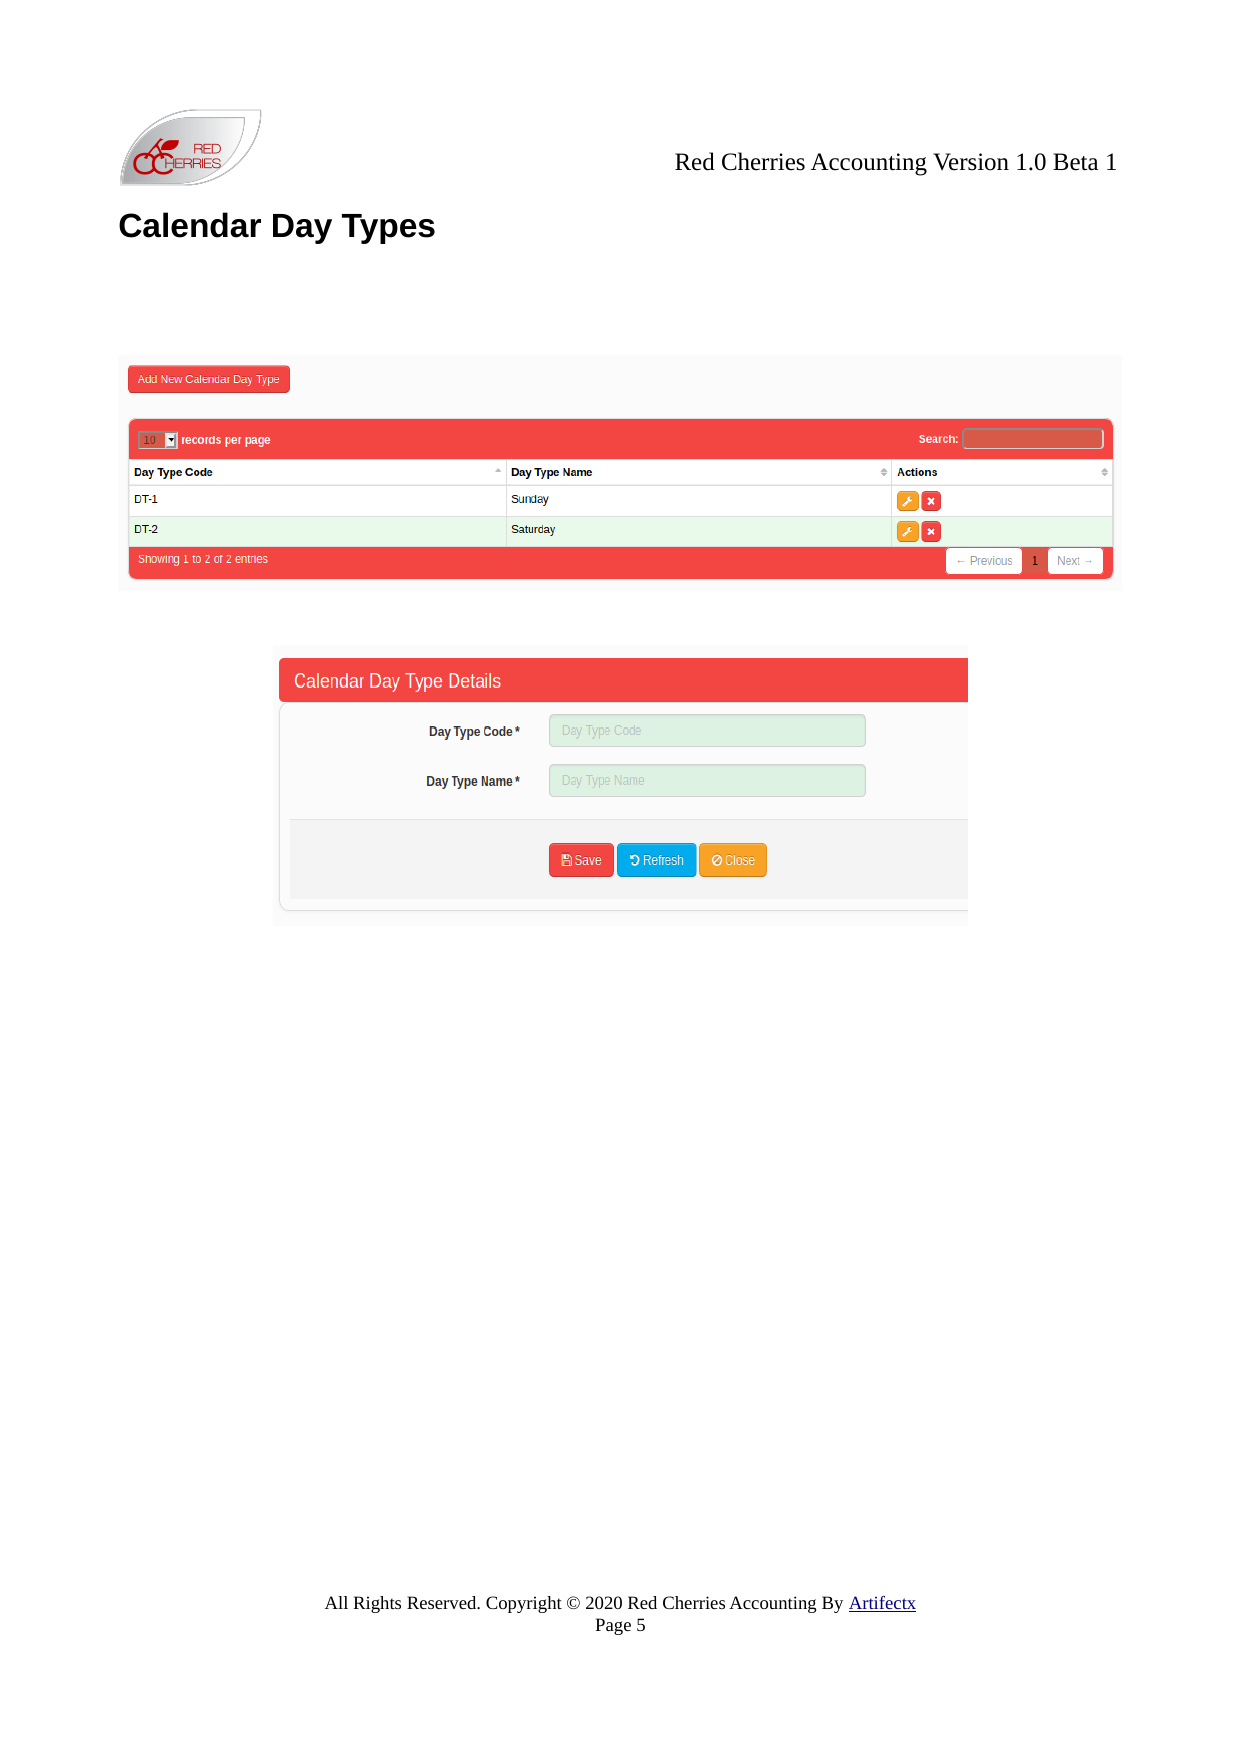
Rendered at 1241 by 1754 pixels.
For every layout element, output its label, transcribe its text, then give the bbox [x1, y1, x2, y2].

picture [272, 645, 968, 926]
picture [96, 105, 275, 189]
picture [118, 355, 1123, 591]
subtitle Calendar Day Types [118, 206, 1122, 244]
